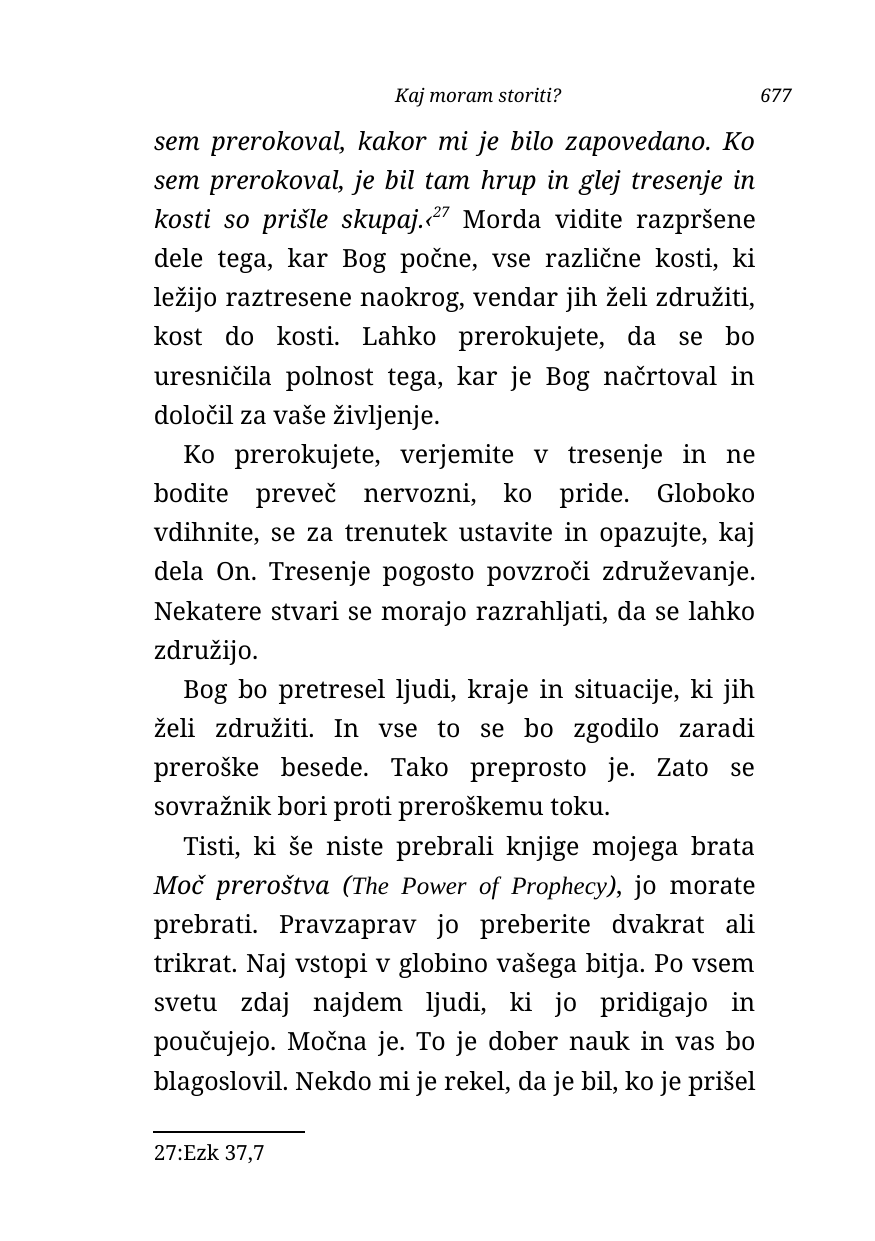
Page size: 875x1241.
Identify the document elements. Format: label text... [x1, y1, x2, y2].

text Ko prerokujete, verjemite v tresenje in ne bodite preveč nervozni, ko pride. Globoko vdihnite, se za trenutek ustavite in opazujte, kaj dela On. Tresenje pogosto povzroči združevanje. Nekatere stvari se morajo razrahljati, da se lahko združijo. [153, 437, 756, 666]
text Bog bo pretresel ljudi, kraje in situacije, ki jih želi združiti. In vse to se bo zgodilo zaradi preroške besede. Tako preprosto je. Zato se sovražnik bori proti preroškemu toku. [153, 672, 756, 823]
text Tisti, ki še niste prebrali knjige mojega brata Moč preroštva (The Power of Prophecy), jo morate prebrati. Pravzaprav jo preberite dvakrat ali trikrat. Naj vstopi v globino vašega bitja. Po vsem svetu zdaj najdem ljudi, ki jo pridigajo in poučujejo. Močna je. To je dober nauk in vas bo blagoslovil. Nekdo mi je rekel, da je bil, ko je prišel [153, 828, 756, 1097]
text sem prerokoval, kakor mi je bilo zapovedano. Ko sem prerokoval, je bil tam hrup in glej tresenje in kosti so prišle skupaj.‹ Morda vidite razpršene dele tega, kar Bog počne, vse različne kosti, ki ležijo raztresene naokrog, vendar jih želi združiti, kost do kosti. Lahko prerokujete, da se bo uresničila polnost tega, kar je Bog načrtoval in določil za vaše življenje. [153, 123, 756, 431]
text Ezk 37,7 [153, 1138, 756, 1166]
